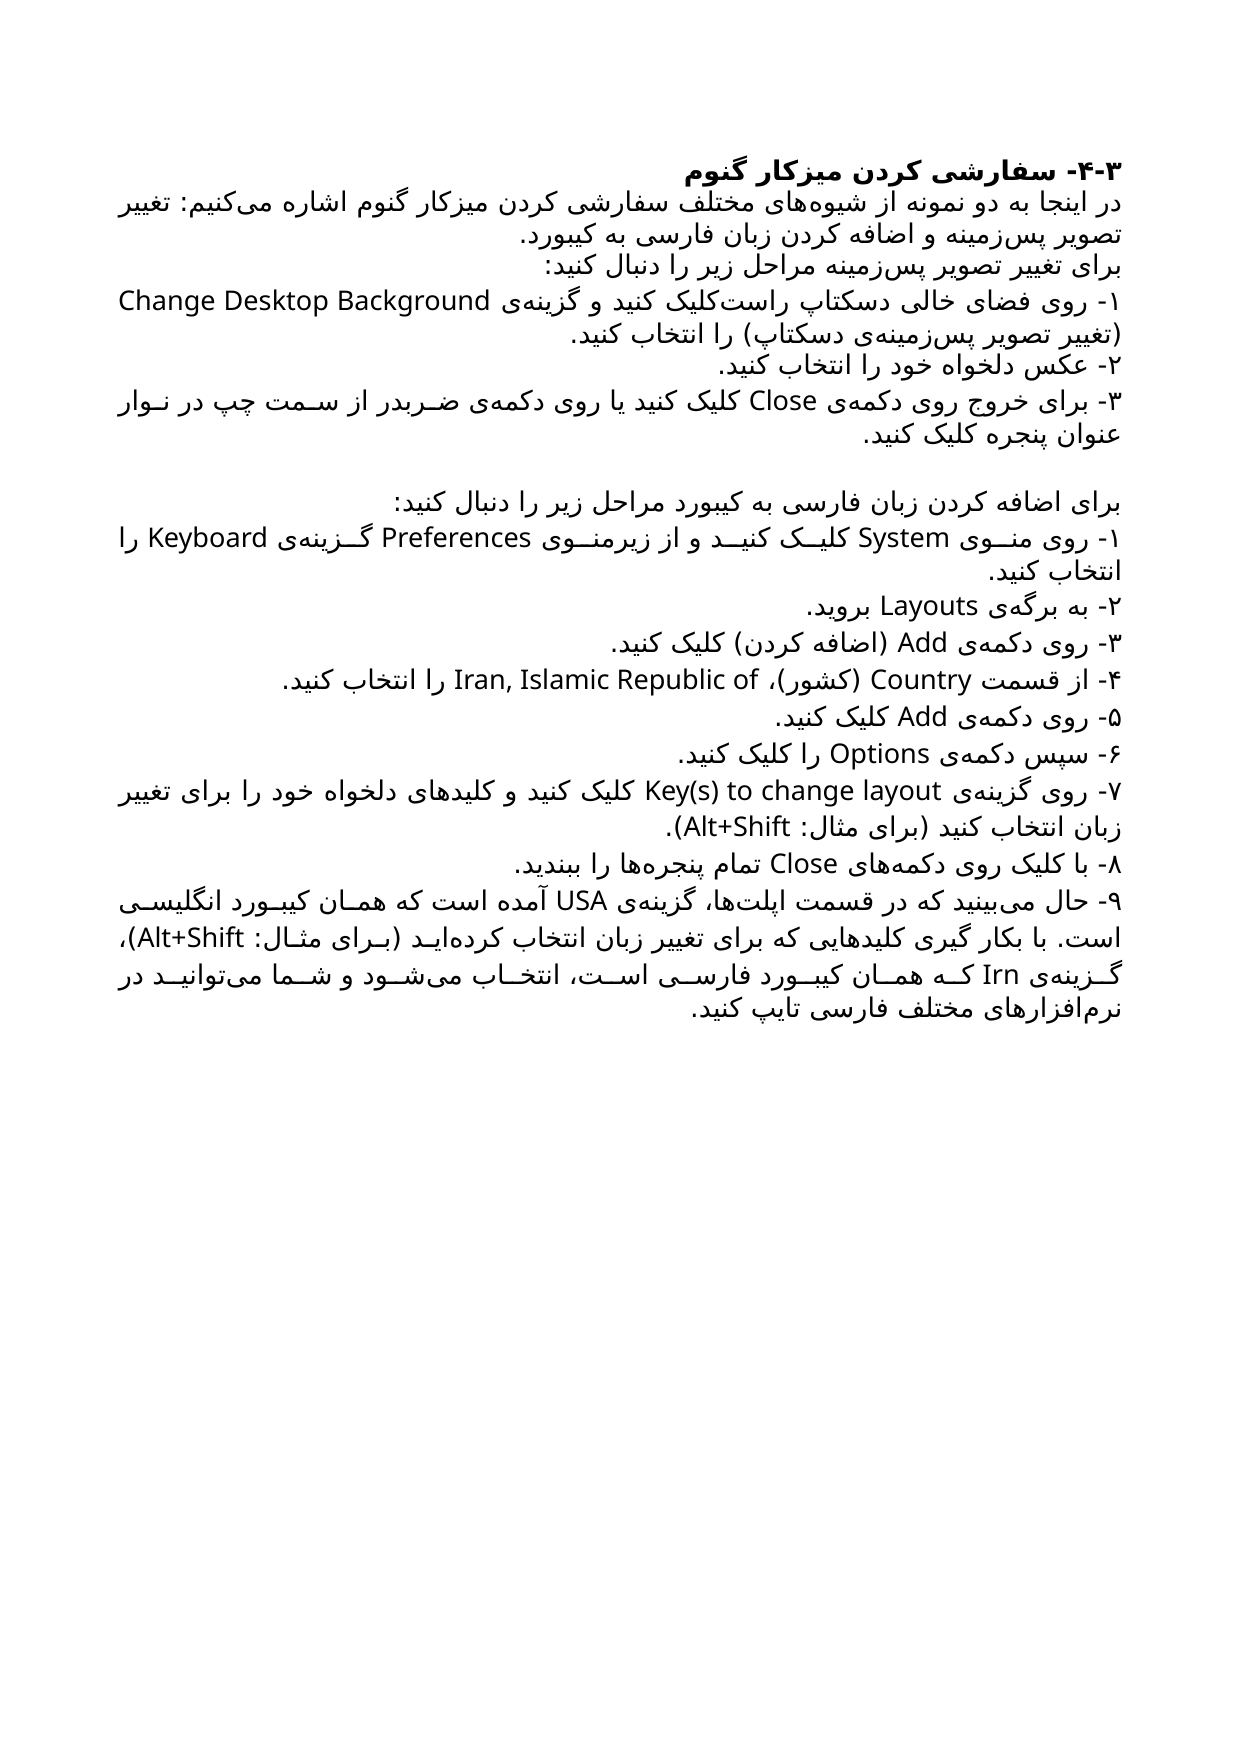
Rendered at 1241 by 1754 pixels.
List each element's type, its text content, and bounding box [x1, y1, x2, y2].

text ۱- روی منوی System کلیک کنید و از زیرمنوی Preferences گزینه‌ی Keyboard را انتخاب کنید. [118, 518, 1122, 587]
text ۳- برای خروج روی دکمه‌ی Close کلیک کنید یا روی دکمه‌ی ضربدر از سمت چپ در نوار عنوان پنجره کلیک کنید. [118, 381, 1122, 450]
text ۴-۳- سفارشی کردن میزکار گنوم [118, 155, 1122, 187]
text در اینجا به دو نمونه از شیوه‌های مختلف سفارشی کردن میزکار گنوم اشاره می‌کنیم: تغییر تصویر پس‌زمینه و اضافه کردن زبان فارسی به کیبورد. [118, 187, 1122, 250]
text ۸- با کلیک روی دکمه‌های Close تمام پنجره‌ها را ببندید. [118, 845, 1122, 882]
text برای تغییر تصویر پس‌زمینه مراحل زیر را دنبال کنید: [118, 250, 1122, 281]
text ۲- به برگه‌ی Layouts بروید. [118, 587, 1122, 623]
text ۳- روی دکمه‌ی Add (اضافه کردن) کلیک کنید. [118, 623, 1122, 660]
text ۴- از قسمت Country (کشور)، Iran, Islamic Republic of را انتخاب کنید. [118, 660, 1122, 697]
text برای اضافه کردن زبان فارسی به کیبورد مراحل زیر را دنبال کنید: [118, 487, 1122, 518]
text ۲- عکس دلخواه خود را انتخاب کنید. [118, 350, 1122, 381]
text ۵- روی دکمه‌ی Add کلیک کنید. [118, 697, 1122, 734]
text ۶- سپس دکمه‌ی Options را کلیک کنید. [118, 734, 1122, 771]
text ۱- روی فضای خالی دسکتاپ راست‌کلیک کنید و گزینه‌ی Change Desktop Background (تغییر تصویر پس‌زمینه‌ی دسکتاپ) را انتخاب کنید. [118, 281, 1122, 350]
text ۷- روی گزینه‌ی Key(s) to change layout کلیک کنید و کلیدهای دلخواه خود را برای تغییر زبان انتخاب کنید (برای مثال: Alt+Shift). [118, 771, 1122, 845]
text ۹- حال می‌بینید که در قسمت اپلت‌ها، گزینه‌ی USA آمده است که همان کیبورد انگلیسی است. با بکار گیری کلیدهایی که برای تغییر زبان انتخاب کرده‌اید (برای مثال: Alt+Shift)، گزینه‌ی Irn که همان کیبورد فارسی است، انتخاب می‌شود و شما می‌توانید در نرم‌افزارهای مختلف فارسی تایپ کنید. [118, 882, 1122, 1024]
